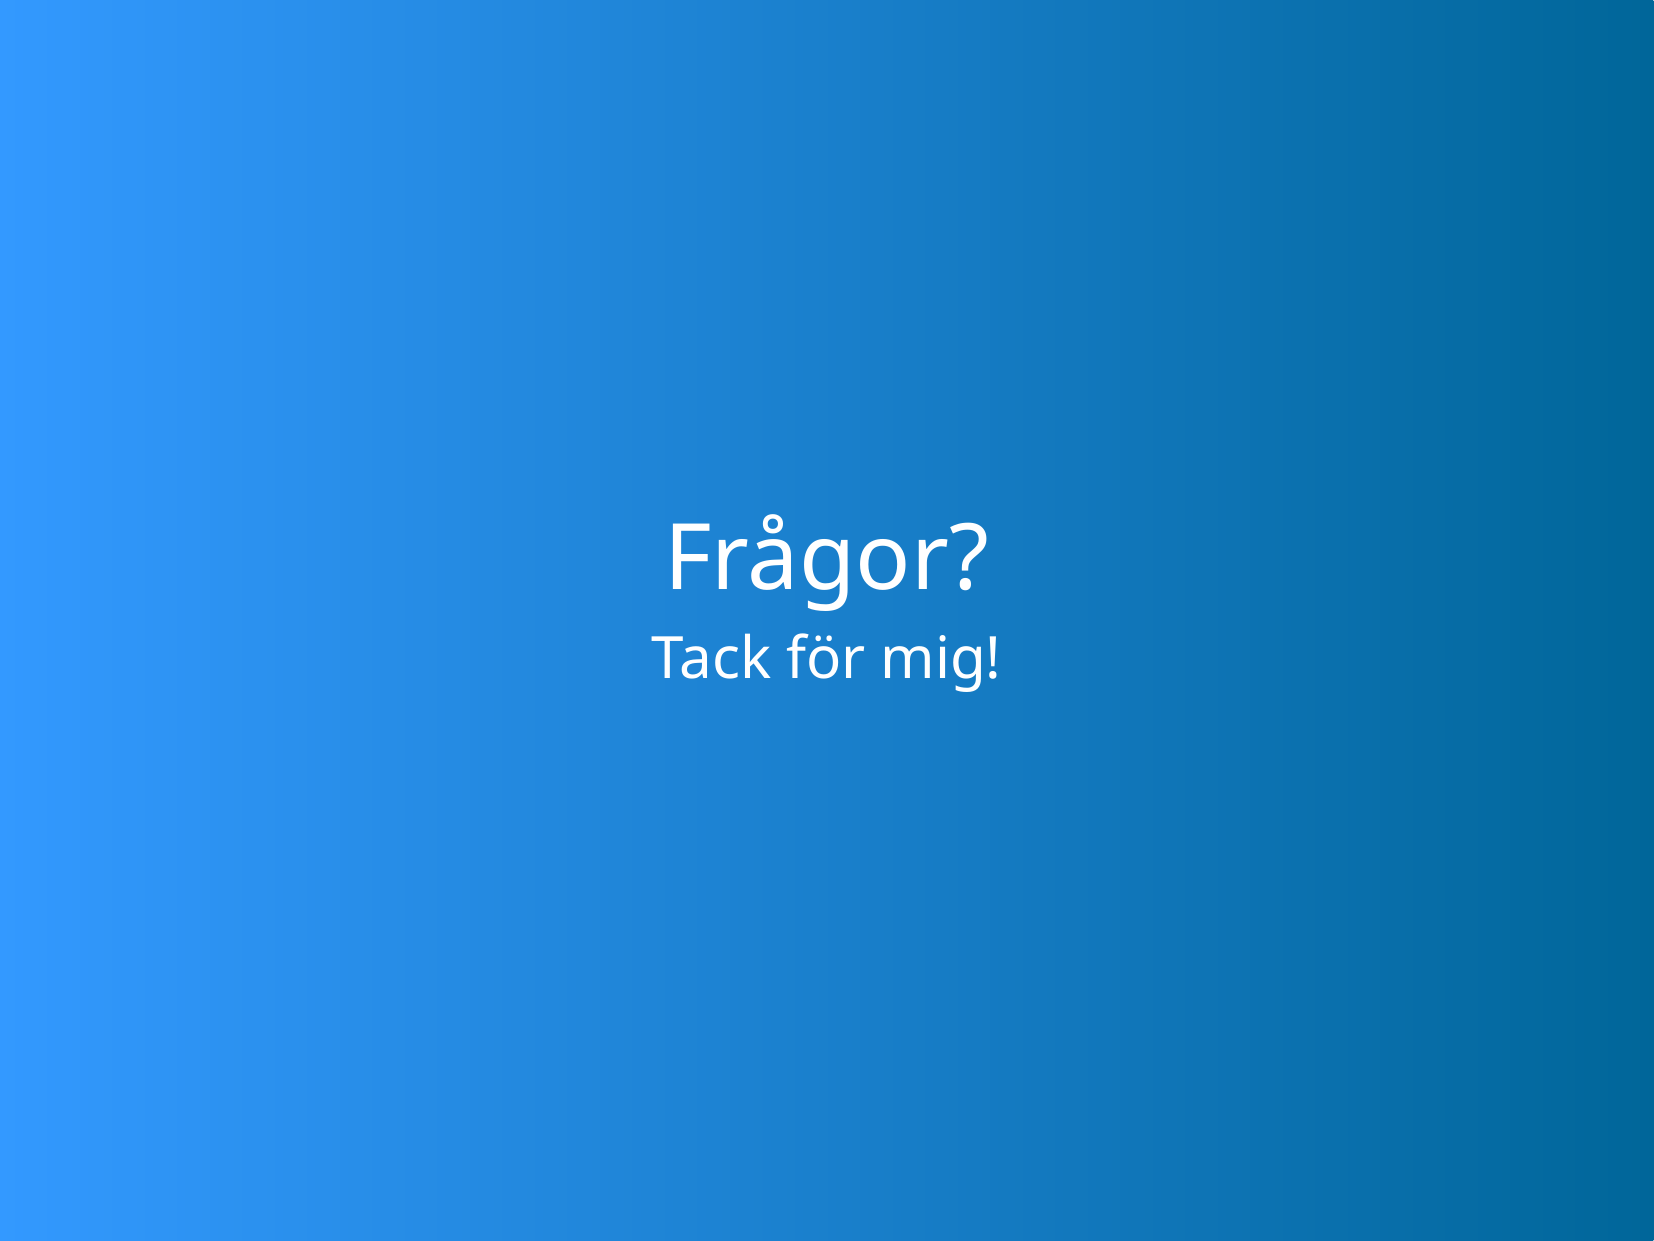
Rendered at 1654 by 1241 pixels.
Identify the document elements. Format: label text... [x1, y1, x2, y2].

title Frågor? Tack för mig! [82, 489, 1571, 697]
